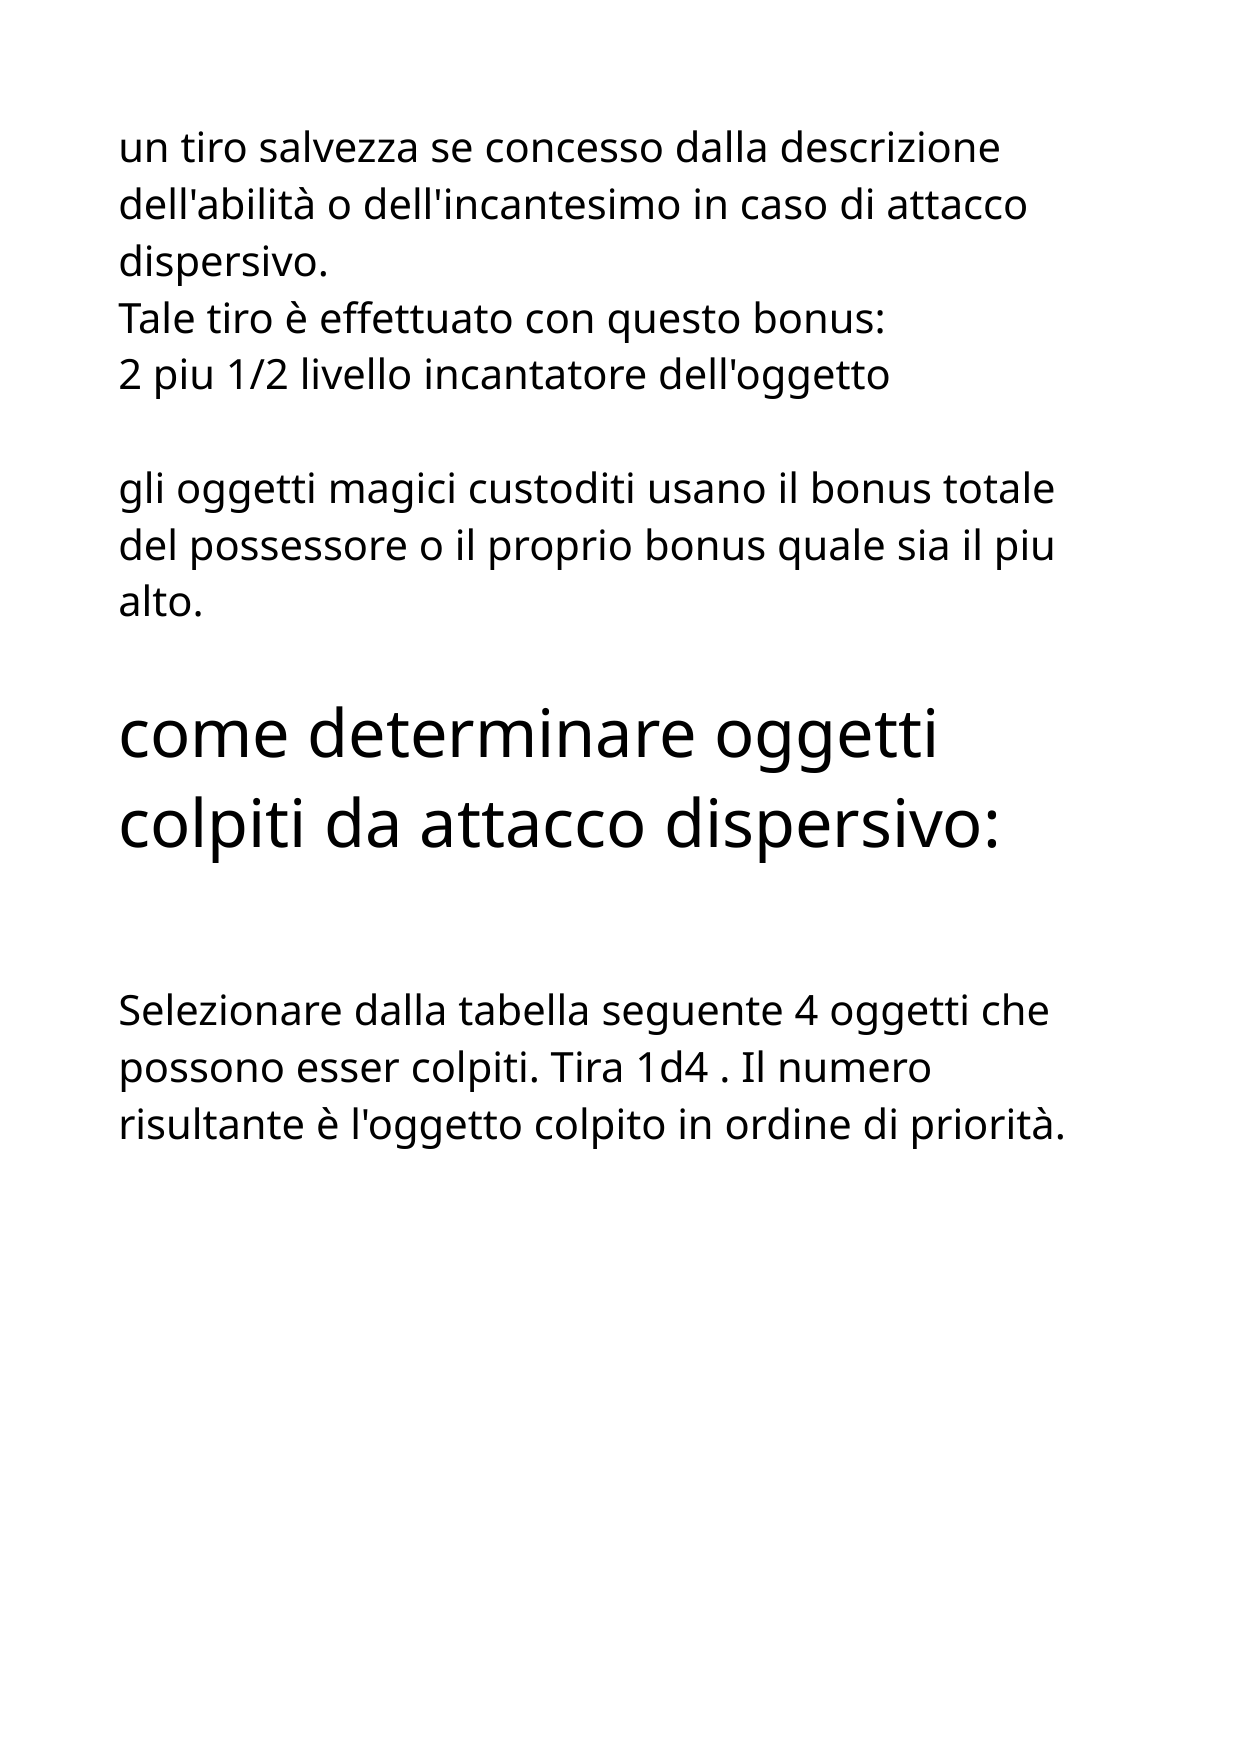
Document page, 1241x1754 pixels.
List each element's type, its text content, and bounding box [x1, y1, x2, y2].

text Selezionare dalla tabella seguente 4 oggetti che possono esser colpiti. Tira 1d4 . Il numero risultante è l'oggetto colpito in ordine di priorità. [118, 981, 1122, 1151]
text gli oggetti magici custoditi usano il bonus totale del possessore o il proprio bonus quale sia il piu alto. [118, 459, 1122, 629]
text un tiro salvezza se concesso dalla descrizione dell'abilità o dell'incantesimo in caso di attacco dispersivo. Tale tiro è effettuato con questo bonus: [118, 118, 1122, 345]
text come determinare oggetti colpiti da attacco dispersivo: [118, 686, 1122, 867]
text 2 piu 1/2 livello incantatore dell'oggetto [118, 345, 1122, 402]
